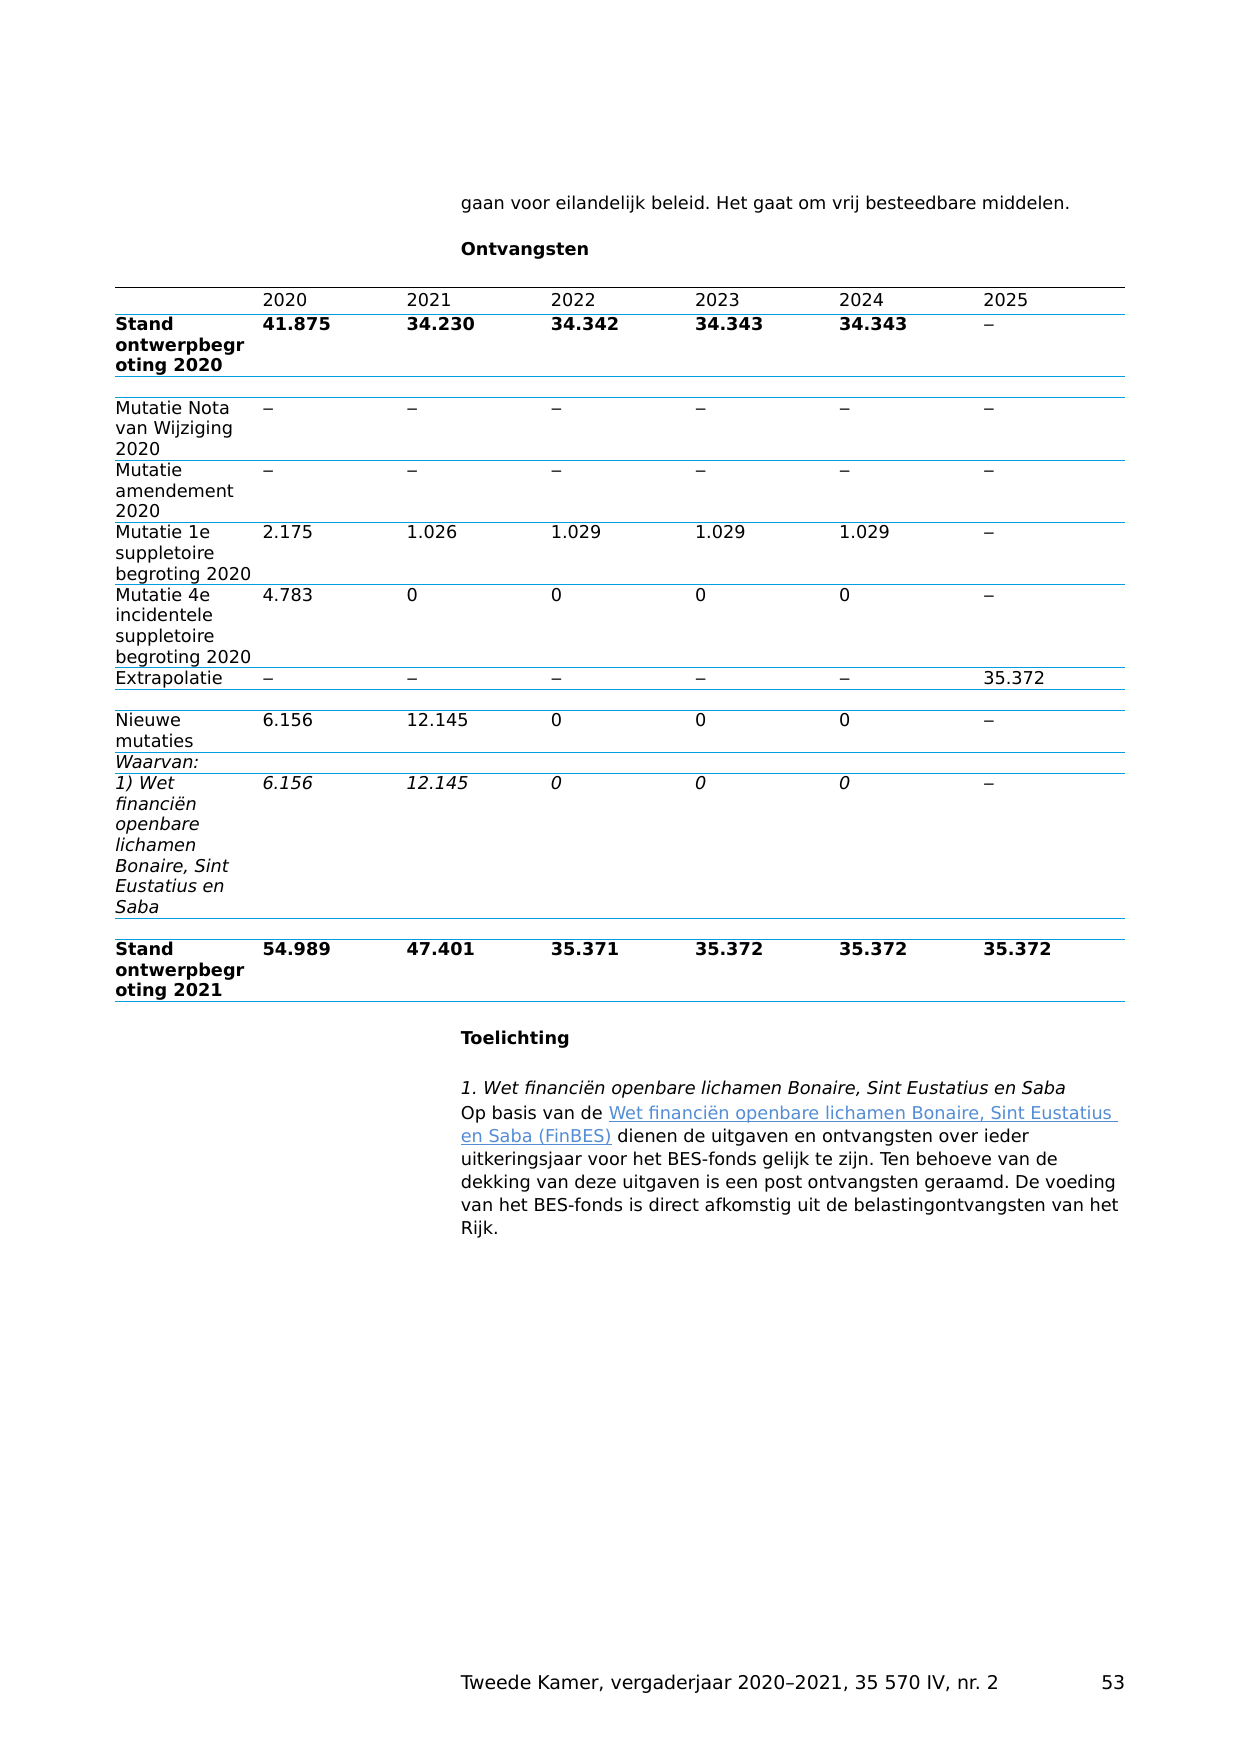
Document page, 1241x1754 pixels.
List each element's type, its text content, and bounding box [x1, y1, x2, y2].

table_cell [548, 919, 692, 938]
table_cell Mutatie amendement 2020 [115, 461, 259, 522]
table_cell 0 [548, 774, 692, 917]
table_cell 35.372 [836, 940, 980, 1001]
table_cell [259, 919, 403, 938]
table_cell 2021 [404, 288, 548, 313]
table_cell [692, 377, 836, 397]
table_cell ‒ [980, 774, 1125, 917]
table_cell Mutatie Nota van Wijziging 2020 [115, 398, 259, 459]
table_cell Stand ontwerpbegroting 2021 [115, 940, 259, 1001]
table_cell 34.342 [548, 315, 692, 376]
table_cell 2023 [692, 288, 836, 313]
table_cell 6.156 [259, 774, 403, 917]
table_cell [692, 753, 836, 772]
table_cell ‒ [404, 398, 548, 459]
text Toelichting [461, 1026, 1125, 1049]
table_cell ‒ [404, 668, 548, 688]
table_cell 2024 [836, 288, 980, 313]
table_cell 0 [836, 585, 980, 667]
table_cell 54.989 [259, 940, 403, 1001]
table_cell ‒ [259, 461, 403, 522]
table_cell 0 [692, 774, 836, 917]
table_cell ‒ [980, 585, 1125, 667]
table_cell ‒ [836, 461, 980, 522]
table_cell [692, 690, 836, 709]
table_cell ‒ [836, 668, 980, 688]
table_cell 47.401 [404, 940, 548, 1001]
table_cell ‒ [980, 398, 1125, 459]
table_cell 2025 [980, 288, 1125, 313]
table_cell 2.175 [259, 523, 403, 584]
table_cell Nieuwe mutaties [115, 711, 259, 751]
table_cell ‒ [259, 668, 403, 688]
table_cell [115, 690, 259, 709]
table_cell [836, 377, 980, 397]
table_cell 35.372 [980, 668, 1125, 688]
table_cell [404, 690, 548, 709]
table_cell Extrapolatie [115, 668, 259, 688]
table_cell ‒ [836, 398, 980, 459]
table_cell [259, 753, 403, 772]
table_cell [404, 753, 548, 772]
table_cell ‒ [692, 668, 836, 688]
table_header Tabel 31 Ontvangsten beleidsartikel 1. BES-fonds (bedragen x € 1.000) [115, 262, 1125, 287]
table_cell 1.029 [836, 523, 980, 584]
table_cell [115, 919, 259, 938]
table_cell 0 [548, 711, 692, 751]
table_cell ‒ [980, 523, 1125, 584]
table_cell 35.371 [548, 940, 692, 1001]
table_cell 2022 [548, 288, 692, 313]
table_cell [548, 377, 692, 397]
table_cell 6.156 [259, 711, 403, 751]
table_cell [980, 919, 1125, 938]
table_cell [404, 377, 548, 397]
table_cell ‒ [980, 711, 1125, 751]
table_cell ‒ [980, 315, 1125, 376]
table_cell 1.026 [404, 523, 548, 584]
table_cell ‒ [548, 398, 692, 459]
table_cell [548, 690, 692, 709]
table_cell [836, 919, 980, 938]
table_cell Mutatie 1e suppletoire begroting 2020 [115, 523, 259, 584]
table_cell Stand ontwerpbegroting 2020 [115, 315, 259, 376]
table_cell [548, 753, 692, 772]
table_cell [259, 377, 403, 397]
table_cell Waarvan: [115, 753, 259, 772]
table_cell 0 [692, 585, 836, 667]
table_cell 35.372 [692, 940, 836, 1001]
table_cell [404, 919, 548, 938]
table_cell 34.343 [836, 315, 980, 376]
table_cell 41.875 [259, 315, 403, 376]
table_cell 0 [836, 711, 980, 751]
table_cell ‒ [548, 668, 692, 688]
table_cell Mutatie 4e incidentele suppletoire begroting 2020 [115, 585, 259, 667]
table_cell [980, 690, 1125, 709]
table_cell [980, 753, 1125, 772]
table_cell [115, 288, 259, 313]
table_cell ‒ [404, 461, 548, 522]
text 1. Wet financiën openbare lichamen Bonaire, Sint Eustatius en Saba [461, 1076, 1125, 1099]
table_cell 34.230 [404, 315, 548, 376]
table_cell 34.343 [692, 315, 836, 376]
table_cell 0 [548, 585, 692, 667]
table_cell 1) Wet financiën openbare lichamen Bonaire, Sint Eustatius en Saba [115, 774, 259, 917]
text gaan voor eilandelijk beleid. Het gaat om vrij besteedbare middelen. [461, 191, 1125, 214]
table_cell ‒ [980, 461, 1125, 522]
table_cell 0 [692, 711, 836, 751]
table_cell ‒ [548, 461, 692, 522]
table_cell 4.783 [259, 585, 403, 667]
table_cell 1.029 [548, 523, 692, 584]
table_cell [980, 377, 1125, 397]
table_cell 35.372 [980, 940, 1125, 1001]
text Op basis van de Wet financiën openbare lichamen Bonaire, Sint Eustatius en Saba (FinBES) dienen de uitgaven en ontvangsten over ieder uitkeringsjaar voor het BES-fonds gelijk te zijn. Ten behoeve van de dekking van deze uitgaven is een post ontvangsten geraamd. De voeding van het BES-fonds is direct afkomstig uit de belastingontvangsten van het Rijk. [461, 1101, 1125, 1239]
table_cell 12.145 [404, 774, 548, 917]
text Ontvangsten [461, 237, 1125, 259]
table_cell ‒ [259, 398, 403, 459]
table_cell ‒ [692, 398, 836, 459]
table_cell 0 [404, 585, 548, 667]
table_cell 12.145 [404, 711, 548, 751]
table_cell [692, 919, 836, 938]
table_cell [115, 377, 259, 397]
table_cell ‒ [692, 461, 836, 522]
table_cell [836, 753, 980, 772]
table_cell [836, 690, 980, 709]
table_cell 2020 [259, 288, 403, 313]
table_cell 1.029 [692, 523, 836, 584]
table_cell 0 [836, 774, 980, 917]
table_cell [259, 690, 403, 709]
